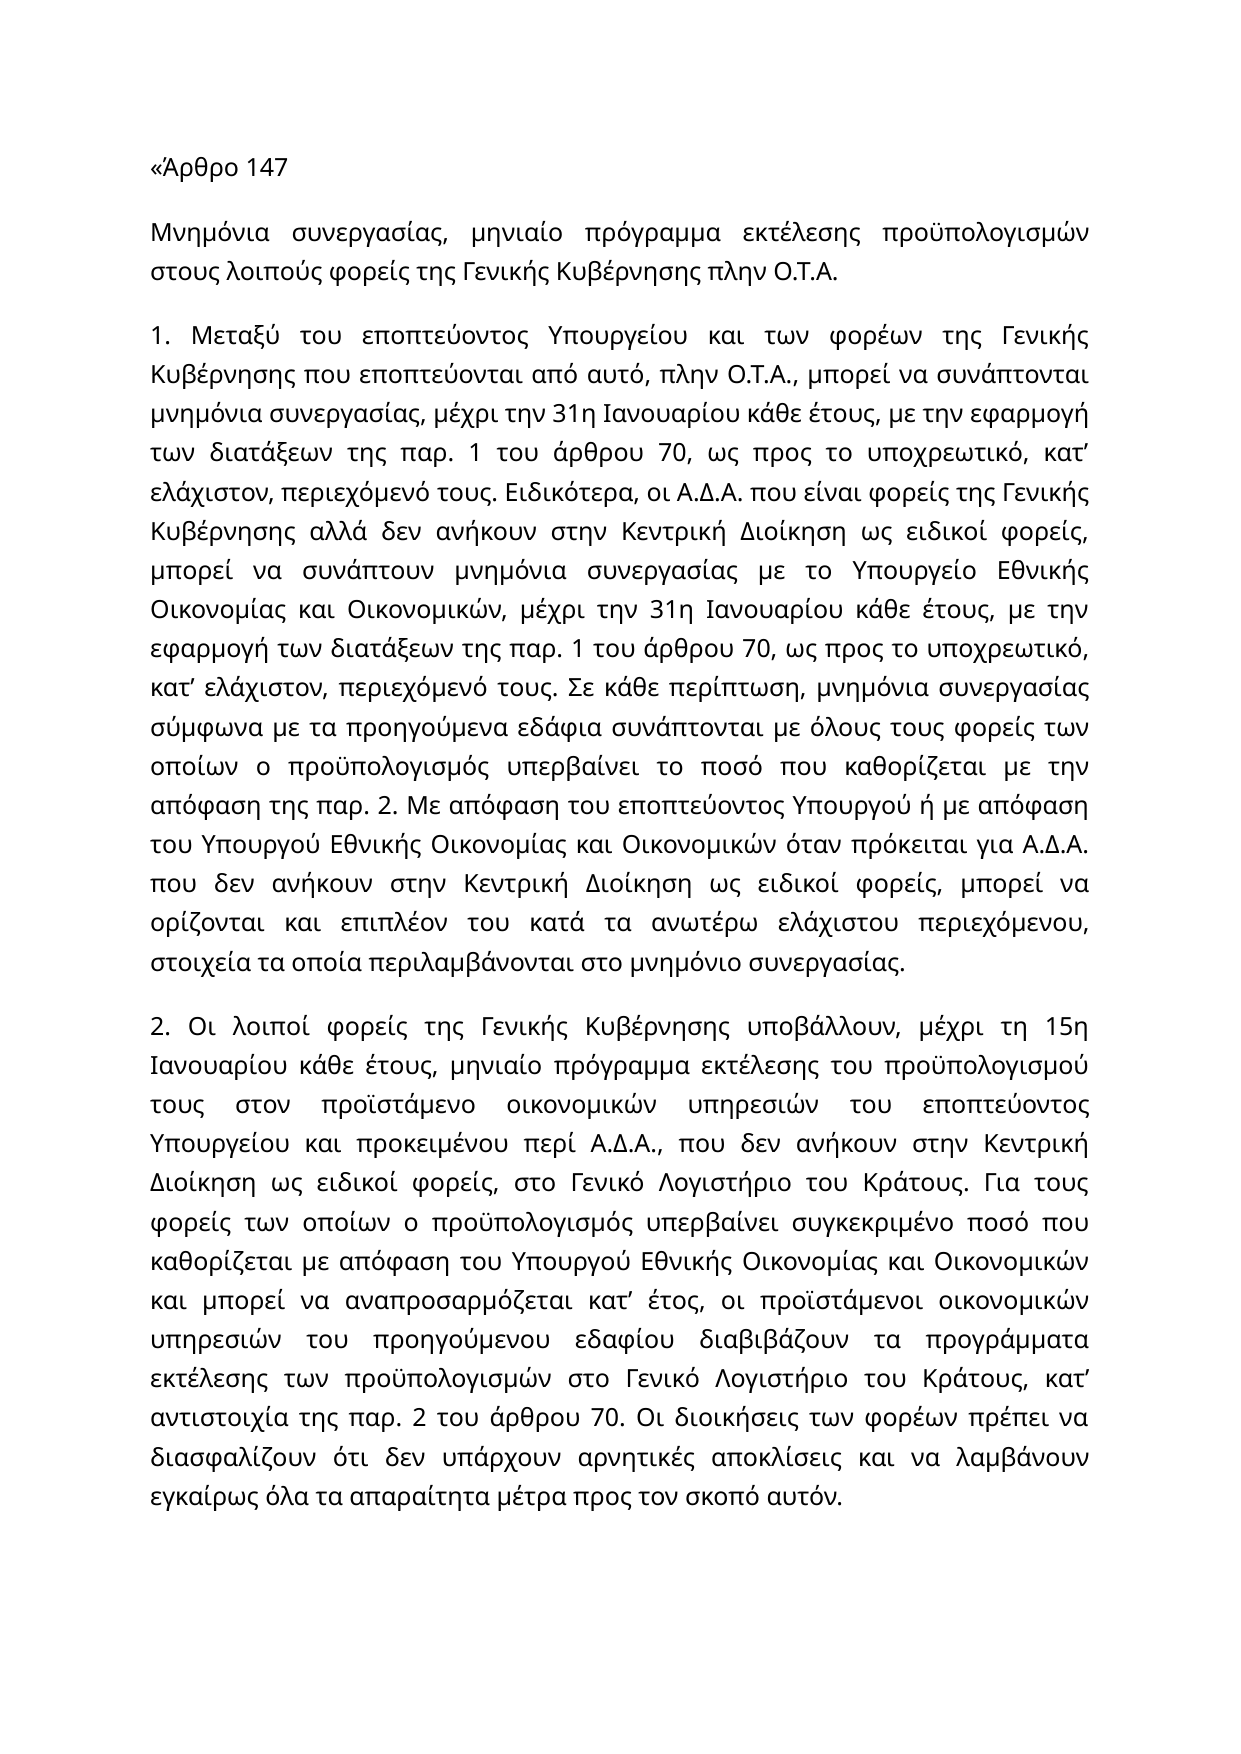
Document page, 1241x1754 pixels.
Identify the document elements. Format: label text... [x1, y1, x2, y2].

text Μνημόνια συνεργασίας, μηνιαίο πρόγραμμα εκτέλεσης προϋπολογισμών στους λοιπούς φορείς της Γενικής Κυβέρνησης πλην Ο.Τ.Α. [150, 214, 1090, 287]
text 2. Οι λοιποί φορείς της Γενικής Κυβέρνησης υποβάλλουν, μέχρι τη 15η Ιανουαρίου κάθε έτους, μηνιαίο πρόγραμμα εκτέλεσης του προϋπολογισμού τους στον προϊστάμενο οικονομικών υπηρεσιών του εποπτεύοντος Υπουργείου και προκειμένου περί Α.Δ.Α., που δεν ανήκουν στην Κεντρική Διοίκηση ως ειδικοί φορείς, στο Γενικό Λογιστήριο του Κράτους. Για τους φορείς των οποίων ο προϋπολογισμός υπερβαίνει συγκεκριμένο ποσό που καθορίζεται με απόφαση του Υπουργού Εθνικής Οικονομίας και Οικονομικών και μπορεί να αναπροσαρμόζεται κατ’ έτος, οι προϊστάμενοι οικονομικών υπηρεσιών του προηγούμενου εδαφίου διαβιβάζουν τα προγράμματα εκτέλεσης των προϋπολογισμών στο Γενικό Λογιστήριο του Κράτους, κατ’ αντιστοιχία της παρ. 2 του άρθρου 70. Οι διοικήσεις των φορέων πρέπει να διασφαλίζουν ότι δεν υπάρχουν αρνητικές αποκλίσεις και να λαμβάνουν εγκαίρως όλα τα απαραίτητα μέτρα προς τον σκοπό αυτόν. [150, 1008, 1090, 1512]
text «Άρθρο 147 [150, 150, 1090, 184]
text 1. Μεταξύ του εποπτεύοντος Υπουργείου και των φορέων της Γενικής Κυβέρνησης που εποπτεύονται από αυτό, πλην Ο.Τ.Α., μπορεί να συνάπτονται μνημόνια συνεργασίας, μέχρι την 31η Ιανουαρίου κάθε έτους, με την εφαρμογή των διατάξεων της παρ. 1 του άρθρου 70, ως προς το υποχρεωτικό, κατ’ ελάχιστον, περιεχόμενό τους. Ειδικότερα, οι Α.Δ.Α. που είναι φορείς της Γενικής Κυβέρνησης αλλά δεν ανήκουν στην Κεντρική Διοίκηση ως ειδικοί φορείς, μπορεί να συνάπτουν μνημόνια συνεργασίας με το Υπουργείο Εθνικής Οικονομίας και Οικονομικών, μέχρι την 31η Ιανουαρίου κάθε έτους, με την εφαρμογή των διατάξεων της παρ. 1 του άρθρου 70, ως προς το υποχρεωτικό, κατ’ ελάχιστον, περιεχόμενό τους. Σε κάθε περίπτωση, μνημόνια συνεργασίας σύμφωνα με τα προηγούμενα εδάφια συνάπτονται με όλους τους φορείς των οποίων ο προϋπολογισμός υπερβαίνει το ποσό που καθορίζεται με την απόφαση της παρ. 2. Με απόφαση του εποπτεύοντος Υπουργού ή με απόφαση του Υπουργού Εθνικής Οικονομίας και Οικονομικών όταν πρόκειται για Α.Δ.Α. που δεν ανήκουν στην Κεντρική Διοίκηση ως ειδικοί φορείς, μπορεί να ορίζονται και επιπλέον του κατά τα ανωτέρω ελάχιστου περιεχόμενου, στοιχεία τα οποία περιλαμβάνονται στο μνημόνιο συνεργασίας. [150, 317, 1090, 978]
